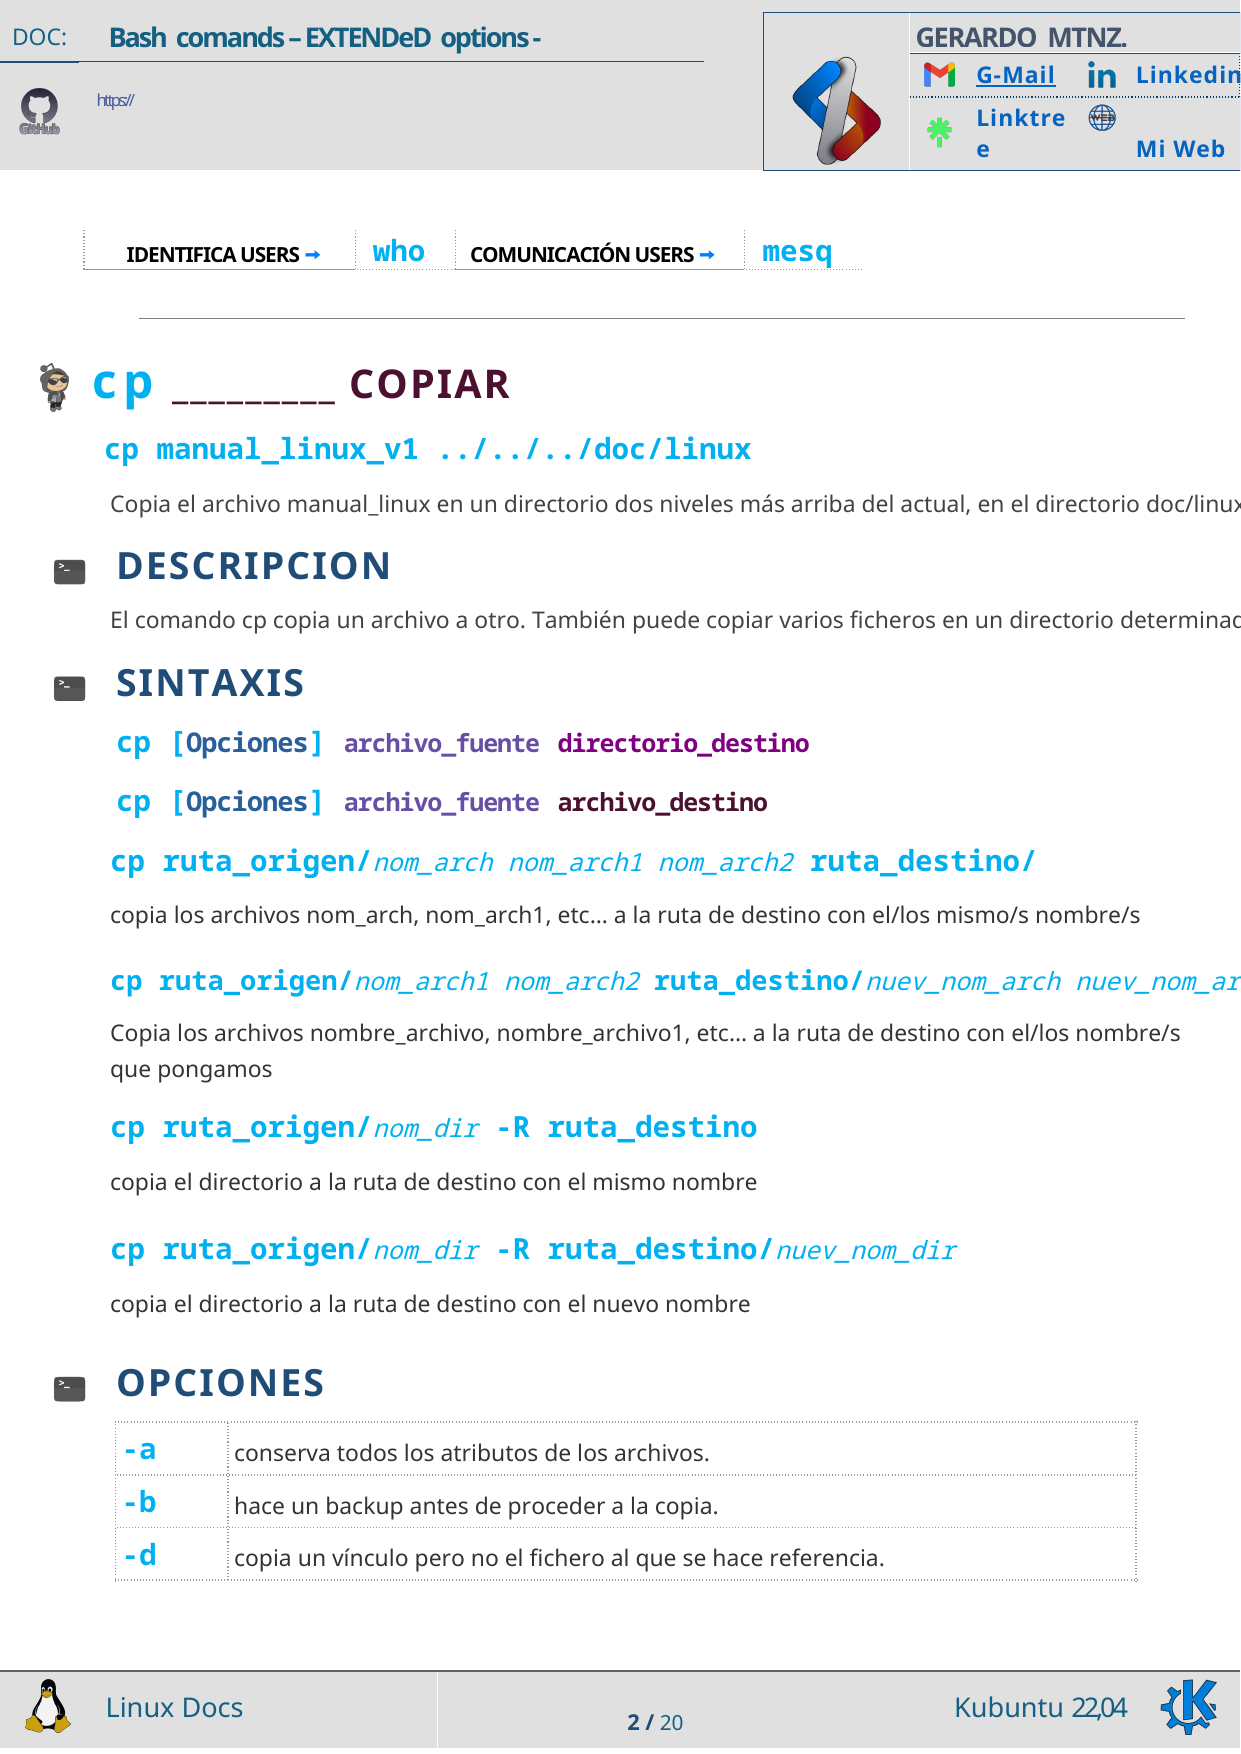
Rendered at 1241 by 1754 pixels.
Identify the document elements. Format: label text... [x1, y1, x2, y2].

picture [40, 363, 69, 412]
picture [1086, 101, 1118, 134]
table_cell who [355, 230, 455, 269]
text cp ruta_origen/nom_arch nom_arch1 nom_arch2 ruta_destino/ [110, 840, 1240, 879]
subtitle DESCRIPCION [51, 539, 1240, 591]
table_cell -b [116, 1474, 228, 1527]
table_cell hace un backup antes de proceder a la copia. [228, 1474, 1136, 1527]
text Copia el archivo manual_linux en un directorio dos niveles más arriba del actual, en el directorio doc/linux [110, 487, 1240, 519]
text cp ruta_origen/nom_dir -R ruta_destino [110, 1107, 1240, 1146]
table_header conserva todos los atributos de los archivos. [228, 1421, 1136, 1474]
text cp ruta_origen/nom_arch1 nom_arch2 ruta_destino/nuev_nom_arch nuev_nom_arch1 [110, 962, 1240, 999]
picture [1158, 1677, 1218, 1737]
text cp manual_linux_v1 ../../../doc/linux [104, 428, 1240, 468]
subtitle SINTAXIS [51, 656, 1240, 707]
subtitle cp _________ COPIAR [39, 347, 1240, 412]
subtitle OPCIONES [51, 1357, 1240, 1408]
text copia el directorio a la ruta de destino con el nuevo nombre [110, 1288, 1240, 1319]
text cp ruta_origen/nom_dir -R ruta_destino/nuev_nom_dir [110, 1229, 1240, 1268]
picture [923, 58, 956, 91]
table_cell -d [116, 1527, 228, 1579]
text que pongamos [110, 1053, 1240, 1084]
text cp [Opciones] archivo_fuente archivo_destino [116, 780, 1240, 820]
table_header -a [116, 1421, 228, 1474]
table_cell mesq [744, 230, 862, 269]
table_cell copia un vínculo pero no el fichero al que se hace referencia. [228, 1527, 1136, 1579]
text copia el directorio a la ruta de destino con el mismo nombre [110, 1166, 1240, 1197]
picture [783, 50, 890, 165]
text Copia los archivos nombre_archivo, nombre_archivo1, etc… a la ruta de destino con el/los nombre/s [110, 1017, 1240, 1048]
text cp [Opciones] archivo_fuente directorio_destino [116, 721, 1240, 761]
text copia los archivos nom_arch, nom_arch1, etc… a la ruta de destino con el/los mismo/s nombre/s [110, 899, 1240, 931]
text El comando cp copia un archivo a otro. También puede copiar varios ficheros en un directorio determinado. [110, 604, 1240, 635]
table_cell COMUNICACIÓN USERS 🠪 [455, 230, 744, 269]
picture [1086, 58, 1118, 91]
table_cell IDENTIFICA USERS 🠪 [83, 230, 355, 269]
picture [924, 117, 955, 148]
picture [17, 1677, 77, 1737]
picture [11, 83, 68, 139]
